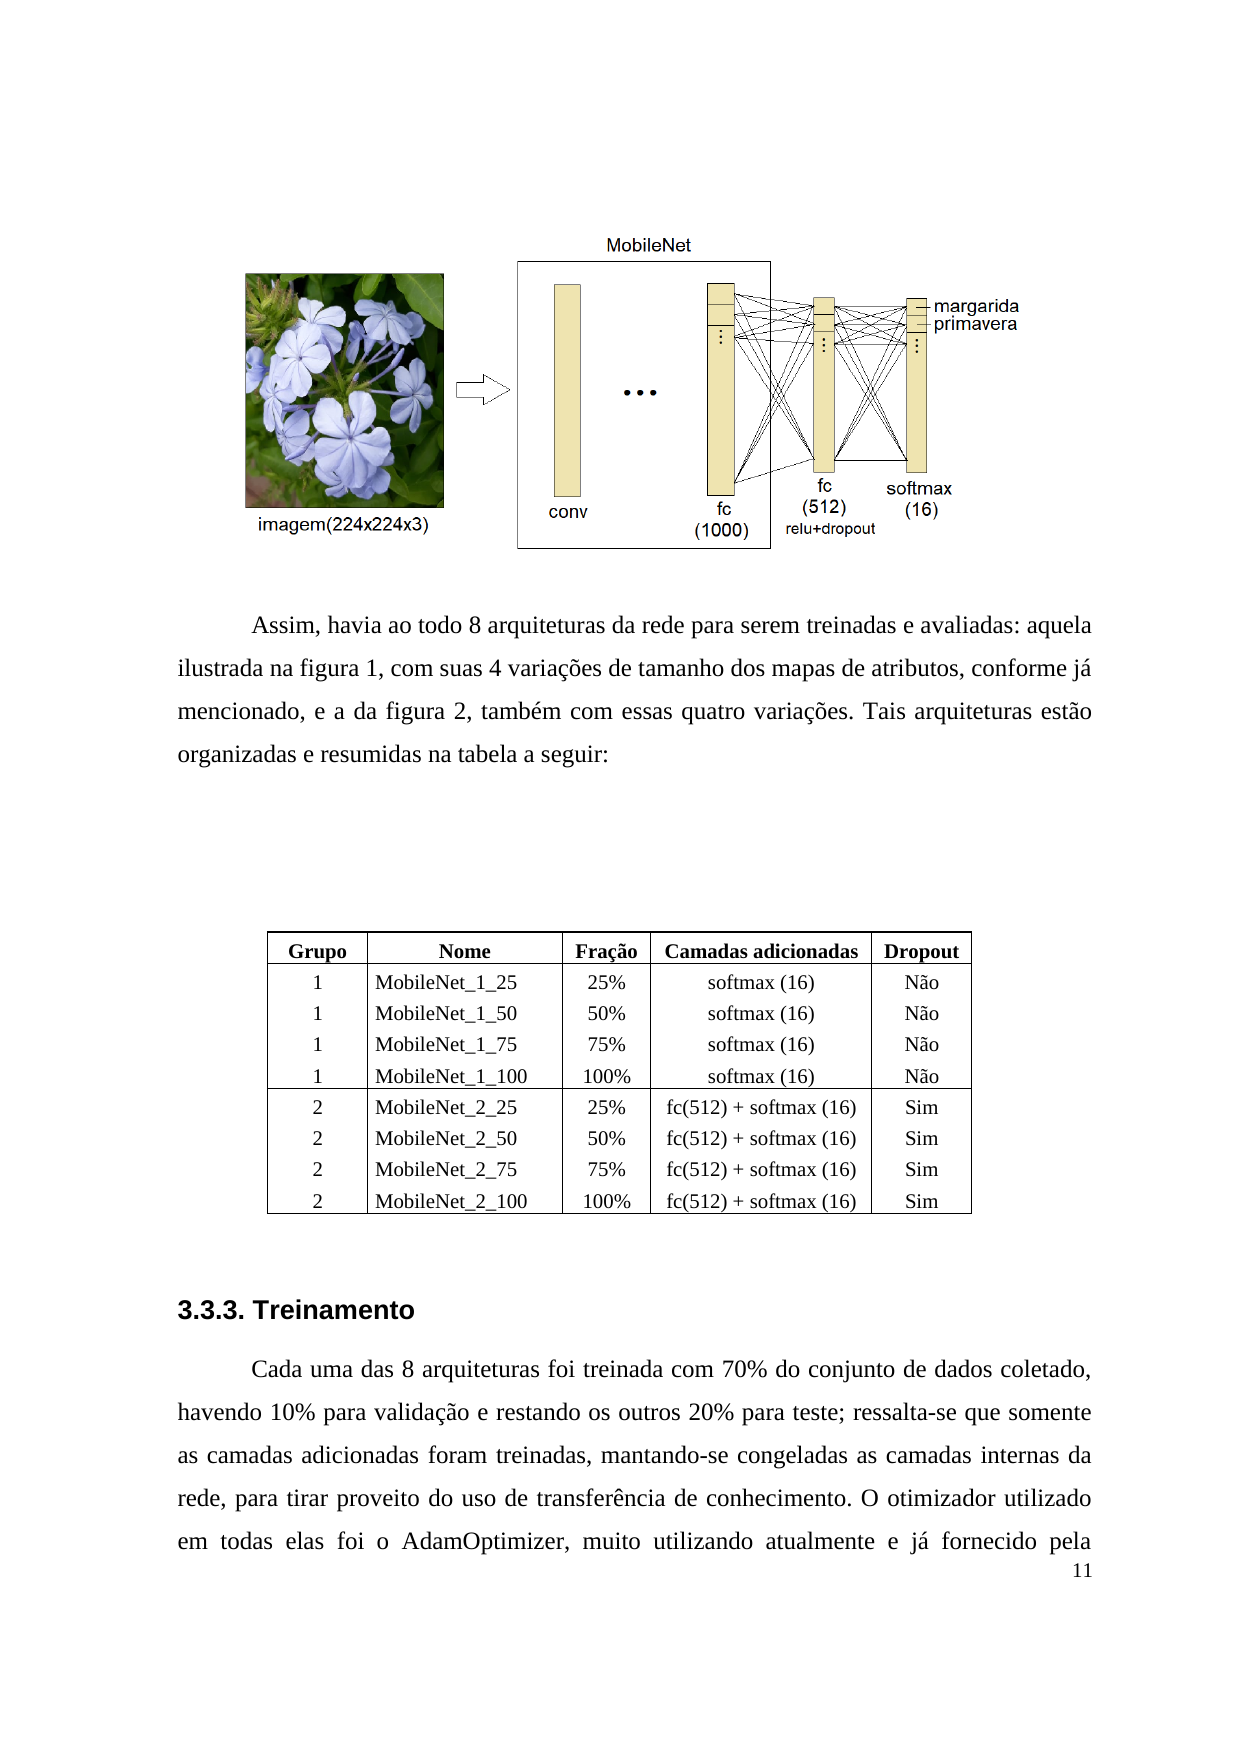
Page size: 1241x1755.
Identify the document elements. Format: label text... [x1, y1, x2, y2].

table_cell Sim [872, 1119, 971, 1150]
table_header Fração [563, 933, 650, 963]
table_cell 1 [268, 994, 367, 1025]
table_cell fc(512) + softmax (16) [651, 1089, 871, 1119]
table_cell fc(512) + softmax (16) [651, 1150, 871, 1181]
table_cell softmax (16) [651, 1025, 871, 1056]
table_cell softmax (16) [651, 994, 871, 1025]
table_cell 100% [563, 1181, 650, 1213]
table_cell 2 [268, 1119, 367, 1150]
table_cell Não [872, 964, 971, 994]
table_cell MobileNet_1_25 [368, 964, 562, 994]
table_cell Sim [872, 1089, 971, 1119]
table_cell 1 [268, 1056, 367, 1088]
table_cell MobileNet_2_50 [368, 1119, 562, 1150]
table_cell 75% [563, 1150, 650, 1181]
table_cell Sim [872, 1150, 971, 1181]
table_cell MobileNet_2_25 [368, 1089, 562, 1119]
table_header Nome [368, 933, 562, 963]
table_header Camadas adicionadas [651, 933, 871, 963]
table_cell fc(512) + softmax (16) [651, 1119, 871, 1150]
table_cell 100% [563, 1056, 650, 1088]
table_cell 1 [268, 1025, 367, 1056]
text Assim, havia ao todo 8 arquiteturas da rede para serem treinadas e avaliadas: aquela ilustrada na figura 1, com suas 4 variações de tamanho dos mapas de atributos, conforme já mencionado, e a da figura 2, também com essas quatro variações. Tais arquiteturas estão organizadas e resumidas na tabela a seguir: [177, 610, 1093, 768]
table_cell softmax (16) [651, 964, 871, 994]
table_cell MobileNet_1_75 [368, 1025, 562, 1056]
table_cell fc(512) + softmax (16) [651, 1181, 871, 1213]
table_cell MobileNet_1_100 [368, 1056, 562, 1088]
table_cell MobileNet_2_100 [368, 1181, 562, 1213]
table_cell 1 [268, 964, 367, 994]
table_cell MobileNet_1_50 [368, 994, 562, 1025]
table_header Dropout [872, 933, 971, 963]
table_cell MobileNet_2_75 [368, 1150, 562, 1181]
table_cell Não [872, 1056, 971, 1088]
table_cell 2 [268, 1150, 367, 1181]
table_header Grupo [268, 933, 367, 963]
table_cell 2 [268, 1181, 367, 1213]
table_cell 50% [563, 1119, 650, 1150]
table_cell Não [872, 1025, 971, 1056]
table_cell 50% [563, 994, 650, 1025]
table_cell 2 [268, 1089, 367, 1119]
text Cada uma das 8 arquiteturas foi treinada com 70% do conjunto de dados coletado, havendo 10% para validação e restando os outros 20% para teste; ressalta-se que somente as camadas adicionadas foram treinadas, mantando-se congeladas as camadas internas da rede, para tirar proveito do uso de transferência de conhecimento. O otimizador utilizado em todas elas foi o AdamOptimizer, muito utilizando atualmente e já fornecido pela [177, 1354, 1093, 1555]
table_cell 75% [563, 1025, 650, 1056]
table_cell Não [872, 994, 971, 1025]
table_cell 25% [563, 1089, 650, 1119]
table_cell 25% [563, 964, 650, 994]
table_cell softmax (16) [651, 1056, 871, 1088]
subtitle 3.3.3. Treinamento [177, 1294, 1093, 1326]
table_cell Sim [872, 1181, 971, 1213]
